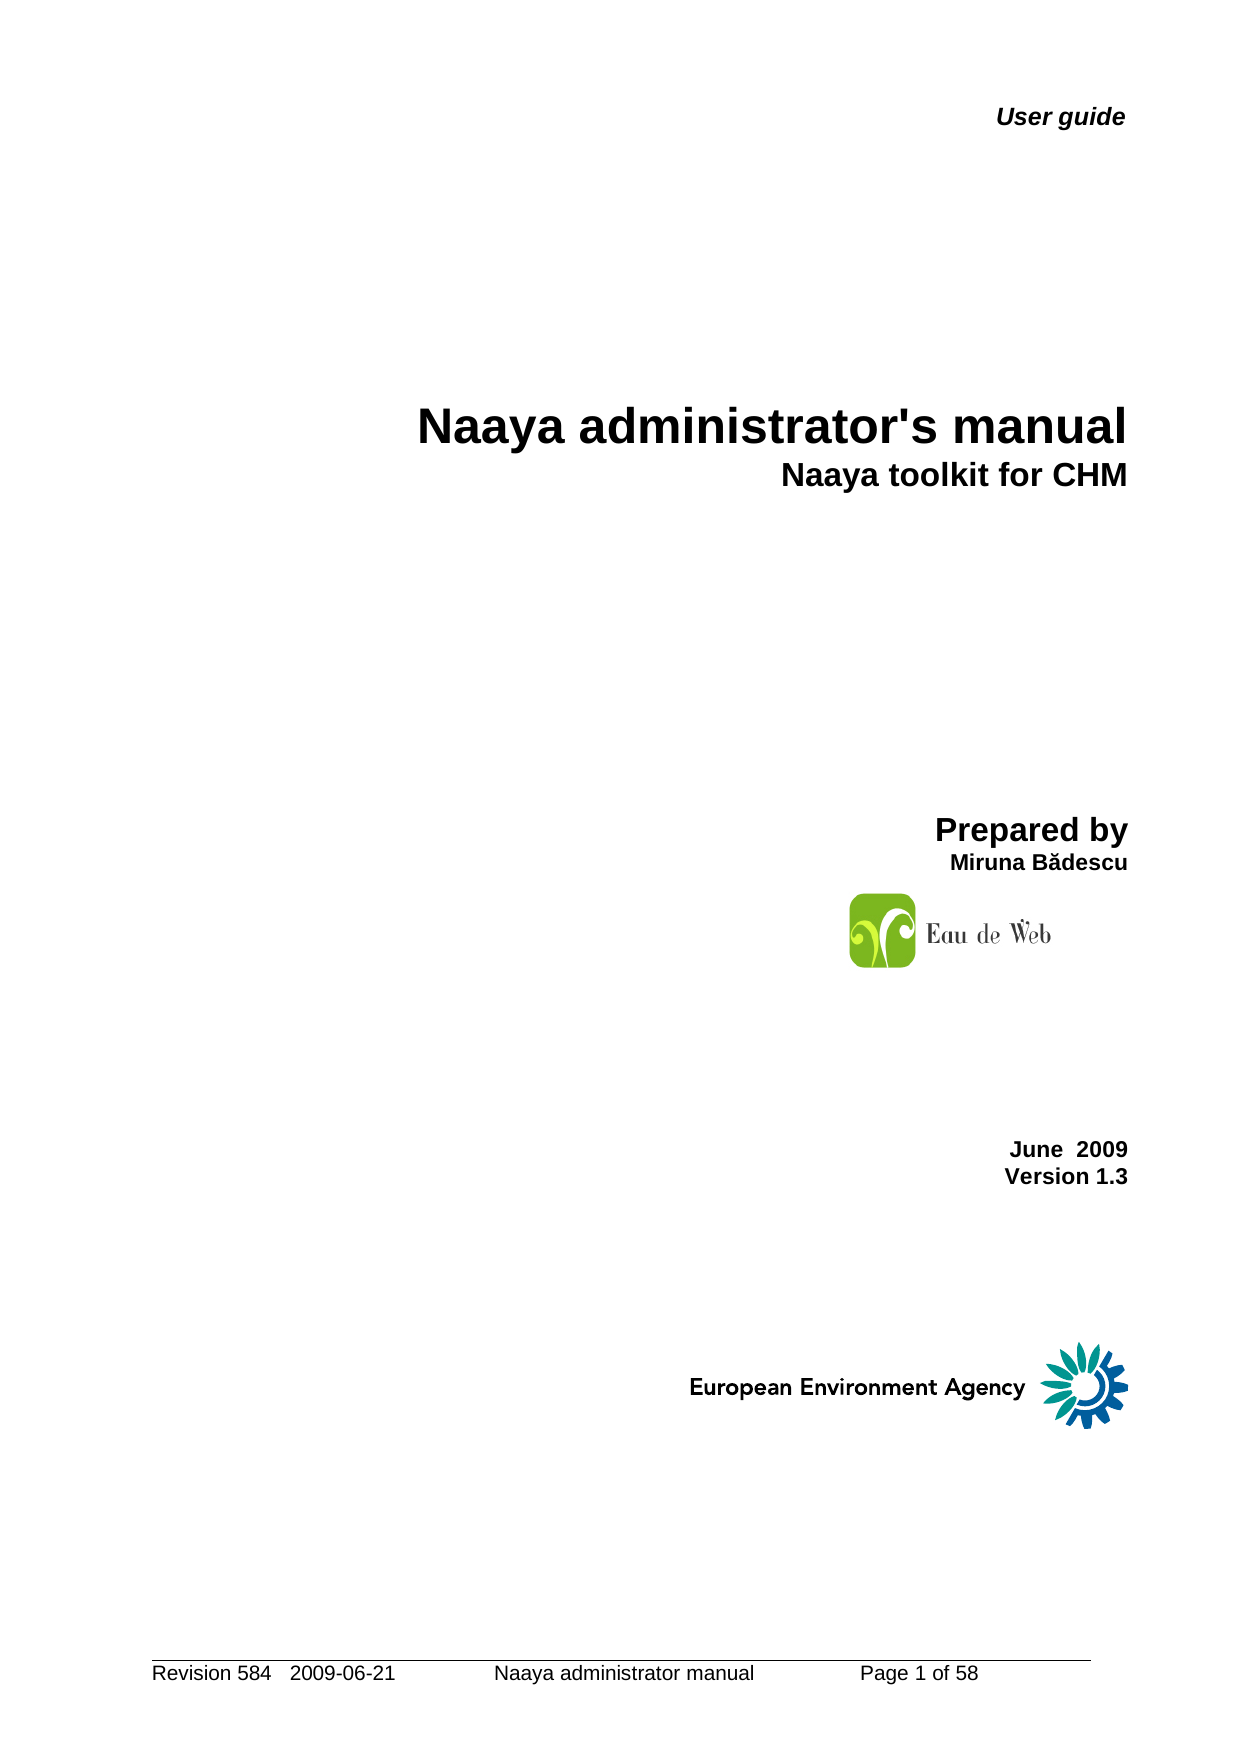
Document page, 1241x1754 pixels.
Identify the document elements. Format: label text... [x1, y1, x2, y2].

subtitle Naaya toolkit for CHM [152, 454, 1128, 493]
text User guide [152, 102, 1128, 131]
title June 2009 [152, 1135, 1128, 1162]
title Miruna Bădescu [152, 849, 1128, 876]
subtitle Prepared by [152, 810, 1128, 849]
title Naaya administrator's manual [152, 397, 1128, 454]
title Version 1.3 [152, 1162, 1128, 1189]
picture [841, 883, 1061, 977]
